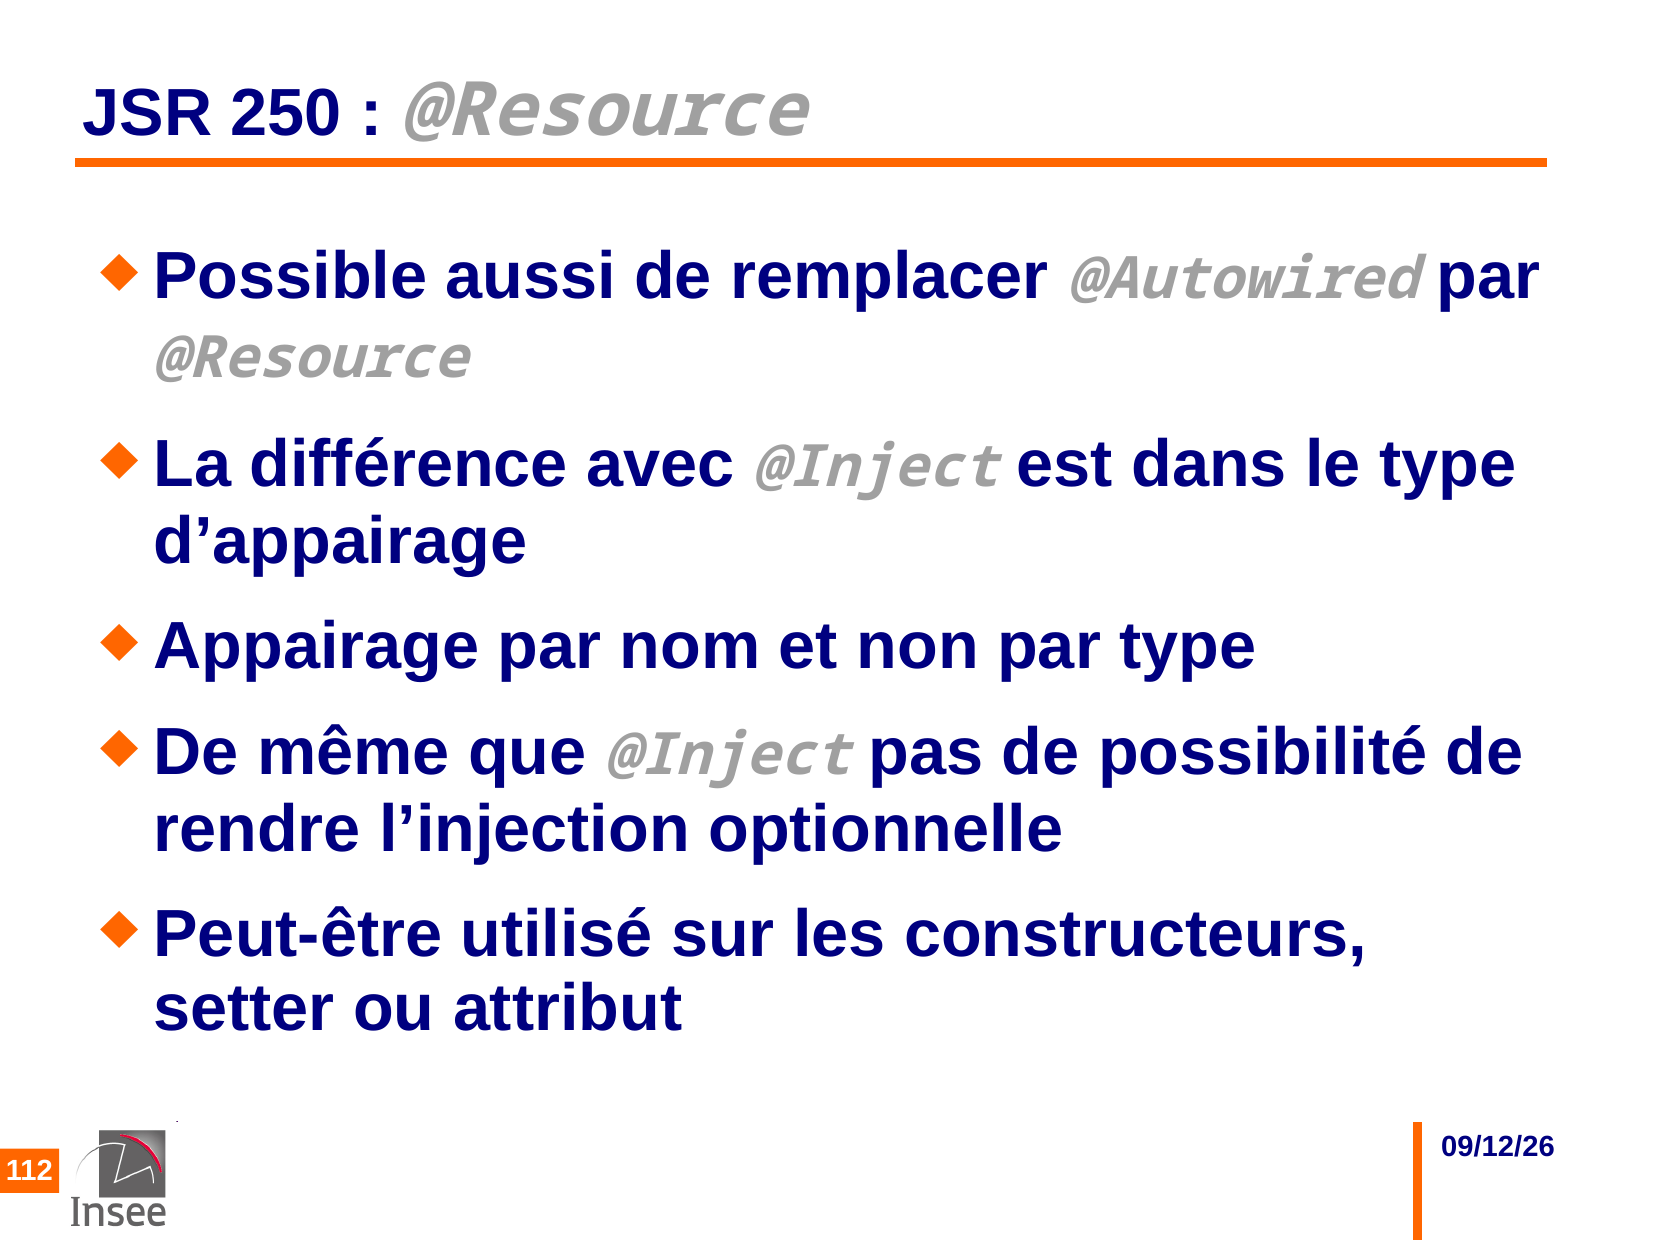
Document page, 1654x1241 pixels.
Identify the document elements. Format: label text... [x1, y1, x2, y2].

list Possible aussi de remplacer @Autowired par @Resource La différence avec @Inject est dans le type d’appairage Appairage par nom et non par type De même que @Inject pas de possibilité de rendre l’injection optionnelle Peut-être utilisé sur les constructeurs, setter ou attribut [82, 236, 1548, 1087]
title JSR 250 : @Resource [82, 49, 1619, 163]
picture [62, 1121, 178, 1241]
